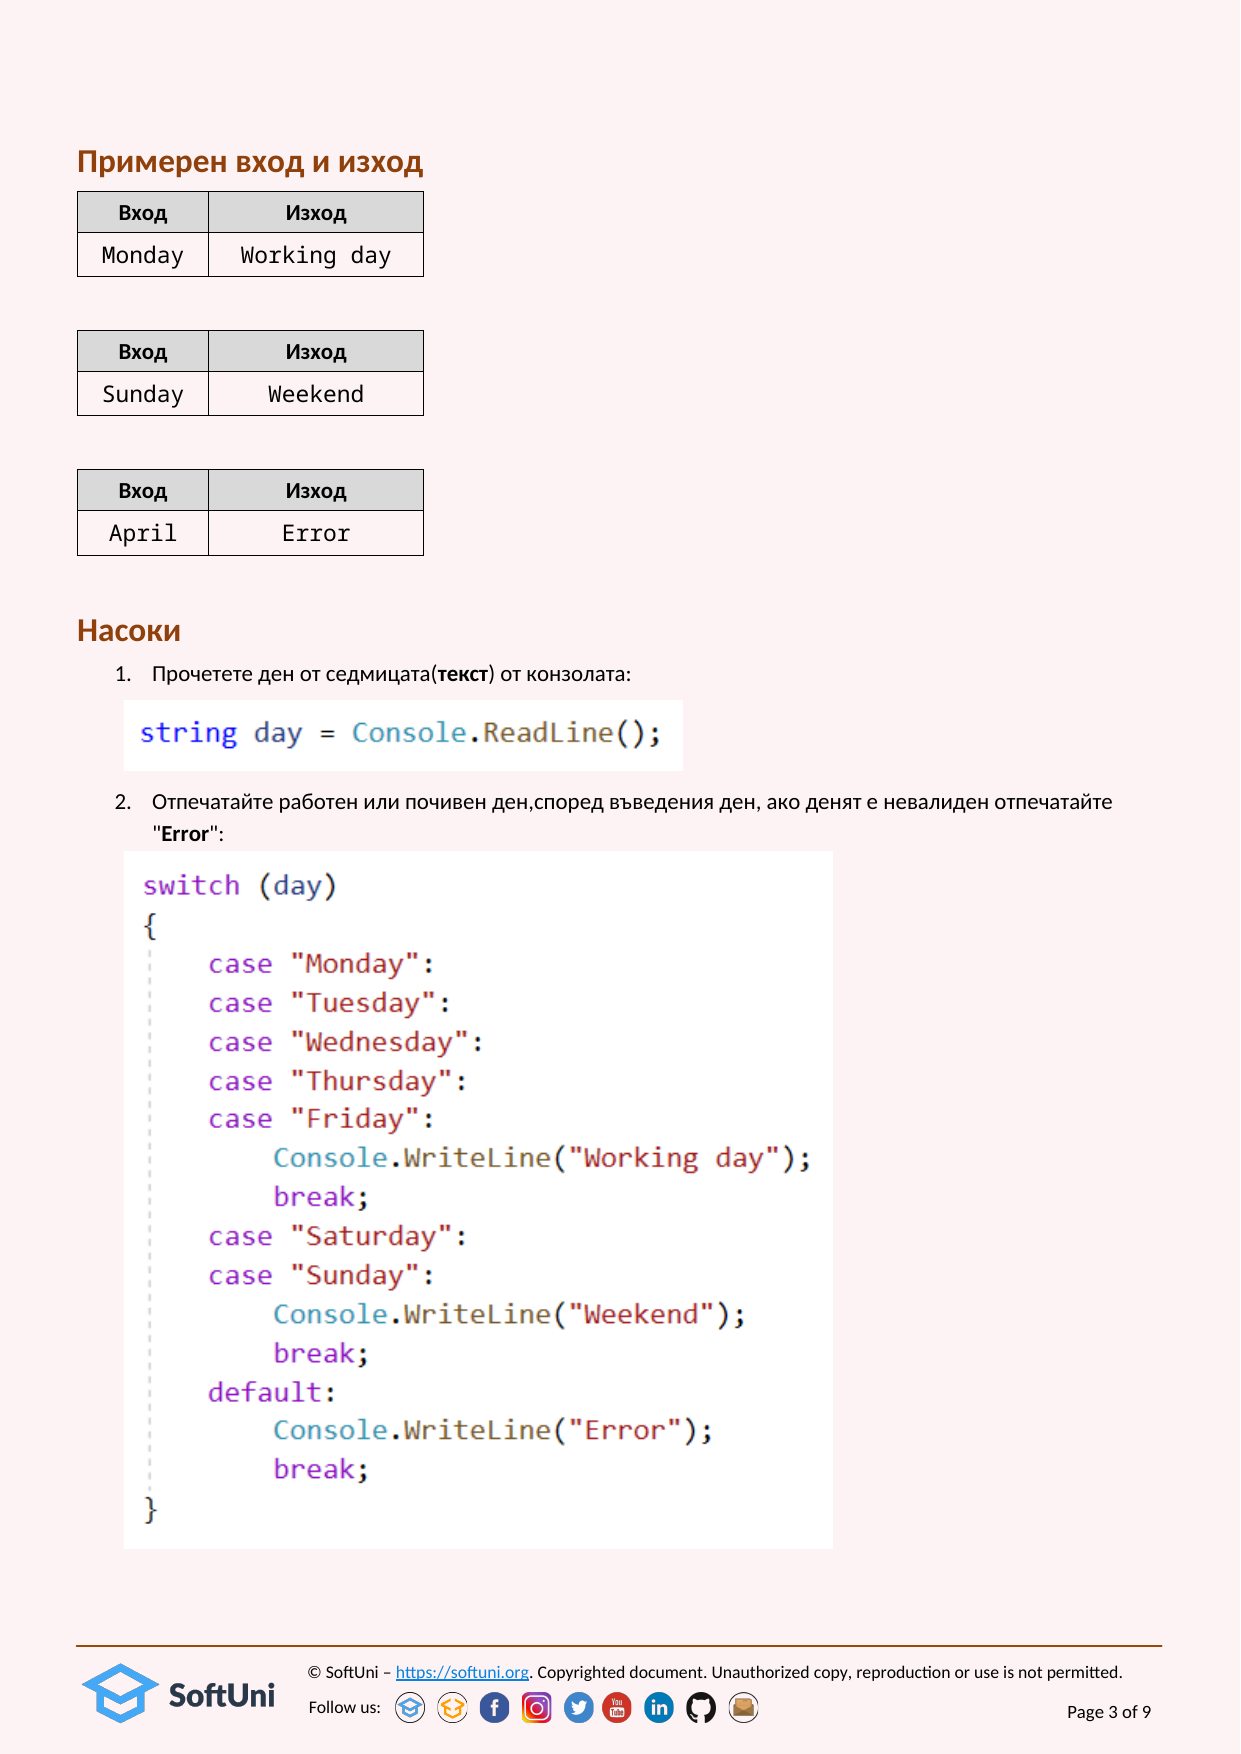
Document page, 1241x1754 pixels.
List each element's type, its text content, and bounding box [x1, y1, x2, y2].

list Отпечатайте работен или почивен ден,според въведения ден, ако денят е невалиден отпечатайте "Error": [114, 787, 1163, 847]
table_cell April [78, 511, 208, 554]
picture [665, 1714, 674, 1723]
picture [644, 1714, 653, 1723]
picture [437, 1692, 468, 1723]
picture [479, 1692, 510, 1723]
picture [395, 1692, 425, 1723]
table_header Изход [209, 331, 423, 371]
subtitle Насоки [77, 608, 1163, 649]
picture [123, 851, 833, 1549]
picture [602, 1692, 632, 1723]
table_cell Error [209, 511, 423, 554]
table_header Вход [78, 331, 208, 371]
table_cell Monday [78, 233, 208, 276]
picture [75, 1658, 281, 1729]
picture [665, 1692, 674, 1701]
table_header Изход [209, 470, 423, 510]
table_header Изход [209, 192, 423, 232]
picture [686, 1692, 716, 1723]
table_cell Working day [209, 233, 423, 276]
picture [658, 1705, 667, 1714]
subtitle Примерен вход и изход [77, 140, 1163, 181]
picture [644, 1692, 653, 1701]
table_cell Weekend [209, 372, 423, 415]
table_header Вход [78, 470, 208, 510]
table_header Вход [78, 192, 208, 232]
table_cell Sunday [78, 372, 208, 415]
picture [522, 1692, 552, 1723]
picture [728, 1692, 759, 1723]
list Прочетете ден от седмицата(текст) от конзолата: [114, 659, 1163, 687]
picture [564, 1692, 594, 1723]
picture [123, 700, 683, 771]
